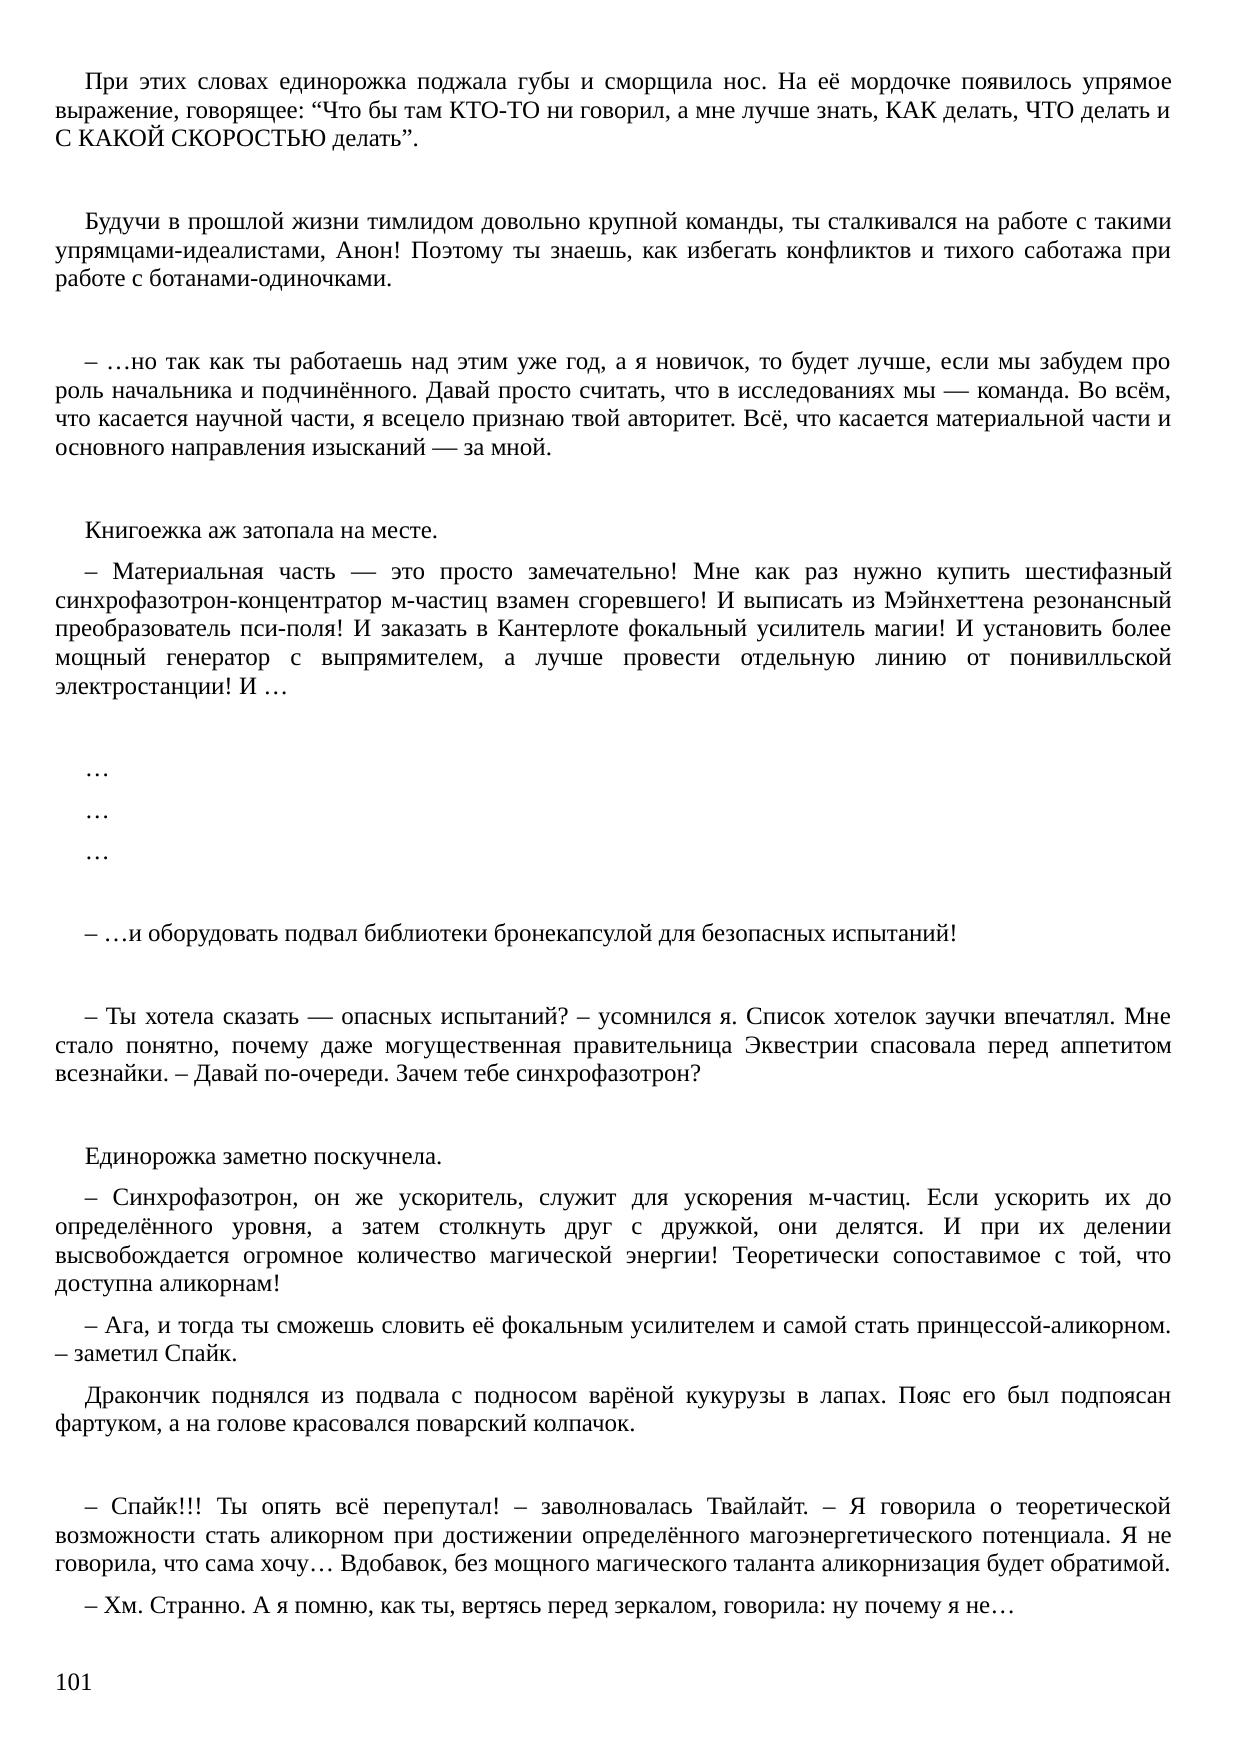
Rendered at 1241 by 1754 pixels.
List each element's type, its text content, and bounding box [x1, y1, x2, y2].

text – …и оборудовать подвал библиотеки бронекапсулой для безопасных испытаний! [55, 918, 1173, 947]
text – Ты хотела сказать — опасных испытаний? – усомнился я. Список хотелок заучки впечатлял. Мне стало понятно, почему даже могущественная правительница Эквестрии спасовала перед аппетитом всезнайки. – Давай по-очереди. Зачем тебе синхрофазотрон? [55, 1001, 1173, 1087]
text При этих словах единорожка поджала губы и сморщила нос. На её мордочке появилось упрямое выражение, говорящее: “Что бы там КТО-ТО ни говорил, а мне лучше знать, КАК делать, ЧТО делать и С КАКОЙ СКОРОСТЬЮ делать”. [55, 66, 1173, 152]
text … [55, 795, 1173, 823]
text – Спайк!!! Ты опять всё перепутал! – заволновалась Твайлайт. – Я говорила о теоретической возможности стать аликорном при достижении определённого магоэнергетического потенциала. Я не говорила, что сама хочу… Вдобавок, без мощного магического таланта аликорнизация будет обратимой. [55, 1491, 1173, 1577]
text Будучи в прошлой жизни тимлидом довольно крупной команды, ты сталкивался на работе с такими упрямцами-идеалистами, Анон! Поэтому ты знаешь, как избегать конфликтов и тихого саботажа при работе с ботанами-одиночками. [55, 206, 1173, 292]
text … [55, 753, 1173, 782]
text – …но так как ты работаешь над этим уже год, а я новичок, то будет лучше, если мы забудем про роль начальника и подчинённого. Давай просто считать, что в исследованиях мы — команда. Во всём, что касается научной части, я всецело признаю твой авторитет. Всё, что касается материальной части и основного направления изысканий — за мной. [55, 346, 1173, 461]
text – Синхрофазотрон, он же ускоритель, служит для ускорения м-частиц. Если ускорить их до определённого уровня, а затем столкнуть друг с дружкой, они делятся. И при их делении высвобождается огромное количество магической энергии! Теоретически сопоставимое с той, что доступна аликорнам! [55, 1182, 1173, 1297]
text – Хм. Странно. А я помню, как ты, вертясь перед зеркалом, говорила: ну почему я не… [55, 1590, 1173, 1618]
text – Материальная часть — это просто замечательно! Мне как раз нужно купить шестифазный синхрофазотрон-концентратор м-частиц взамен сгоревшего! И выписать из Мэйнхеттена резонансный преобразователь пси-поля! И заказать в Кантерлоте фокальный усилитель магии! И установить более мощный генератор с выпрямителем, а лучше провести отдельную линию от понивилльской электростанции! И … [55, 556, 1173, 700]
text Книгоежка аж затопала на месте. [55, 515, 1173, 543]
text Дракончик поднялся из подвала с подносом варёной кукурузы в лапах. Пояс его был подпоясан фартуком, а на голове красовался поварский колпачок. [55, 1380, 1173, 1437]
text – Ага, и тогда ты сможешь словить её фокальным усилителем и самой стать принцессой-аликорном. – заметил Спайк. [55, 1310, 1173, 1367]
text Единорожка заметно поскучнела. [55, 1141, 1173, 1170]
text … [55, 836, 1173, 865]
